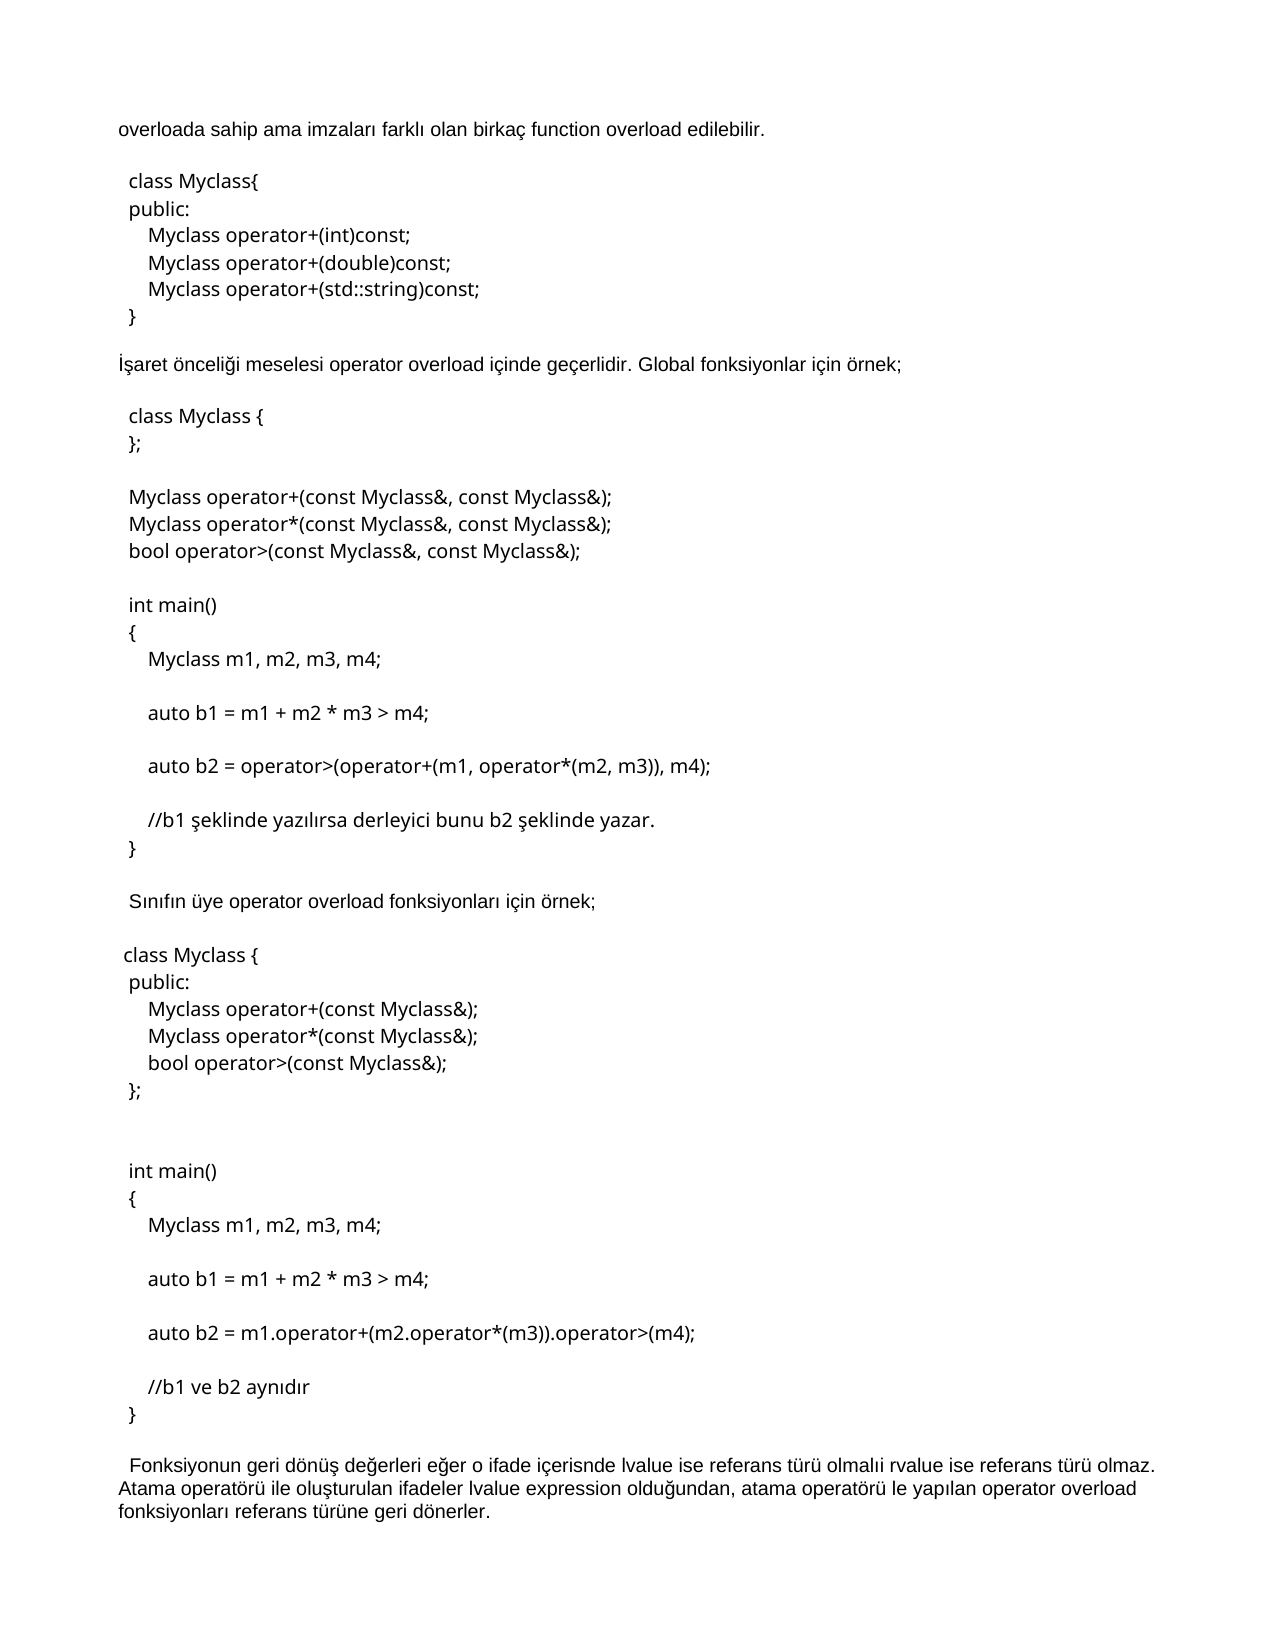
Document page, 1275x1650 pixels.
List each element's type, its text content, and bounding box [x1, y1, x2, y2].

text //b1 şeklinde yazılırsa derleyici bunu b2 şeklinde yazar. [118, 807, 1157, 834]
text auto b2 = m1.operator+(m2.operator*(m3)).operator>(m4); [118, 1319, 1157, 1346]
text int main() [118, 1157, 1157, 1184]
text Myclass operator+(int)const; [118, 222, 1157, 249]
text Myclass m1, m2, m3, m4; [118, 645, 1157, 672]
text auto b1 = m1 + m2 * m3 > m4; [118, 699, 1157, 726]
text Myclass operator*(const Myclass&, const Myclass&); [118, 510, 1157, 537]
text { [118, 618, 1157, 645]
text Myclass operator+(const Myclass&, const Myclass&); [118, 483, 1157, 510]
text { [118, 1184, 1157, 1211]
text }; [118, 429, 1157, 456]
text class Myclass { [118, 942, 1157, 969]
text Fonksiyonun geri dönüş değerleri eğer o ifade içerisnde lvalue ise referans türü olmalıi rvalue ise referans türü olmaz. Atama operatörü ile oluşturulan ifadeler lvalue expression olduğundan, atama operatörü le yapılan operator overload fonksiyonları referans türüne geri dönerler. [118, 1454, 1157, 1522]
text public: [118, 195, 1157, 222]
text Myclass operator+(const Myclass&); [118, 996, 1157, 1023]
text Sınıfın üye operator overload fonksiyonları için örnek; [118, 888, 1157, 915]
text bool operator>(const Myclass&); [118, 1049, 1157, 1077]
text int main() [118, 591, 1157, 618]
text overloada sahip ama imzaları farklı olan birkaç function overload edilebilir. [118, 118, 1157, 141]
text İşaret önceliği meselesi operator overload içinde geçerlidir. Global fonksiyonlar için örnek; [118, 352, 1157, 375]
text Myclass operator+(std::string)const; [118, 276, 1157, 303]
text }; [118, 1077, 1157, 1103]
text auto b1 = m1 + m2 * m3 > m4; [118, 1265, 1157, 1292]
text class Myclass{ [118, 168, 1157, 195]
text Myclass m1, m2, m3, m4; [118, 1211, 1157, 1238]
text } [118, 303, 1157, 330]
text Myclass operator+(double)const; [118, 249, 1157, 276]
text class Myclass { [118, 402, 1157, 429]
text //b1 ve b2 aynıdır [118, 1373, 1157, 1400]
text auto b2 = operator>(operator+(m1, operator*(m2, m3)), m4); [118, 753, 1157, 780]
text public: [118, 969, 1157, 996]
text Myclass operator*(const Myclass&); [118, 1023, 1157, 1049]
text bool operator>(const Myclass&, const Myclass&); [118, 537, 1157, 564]
text } [118, 1400, 1157, 1427]
text } [118, 834, 1157, 861]
